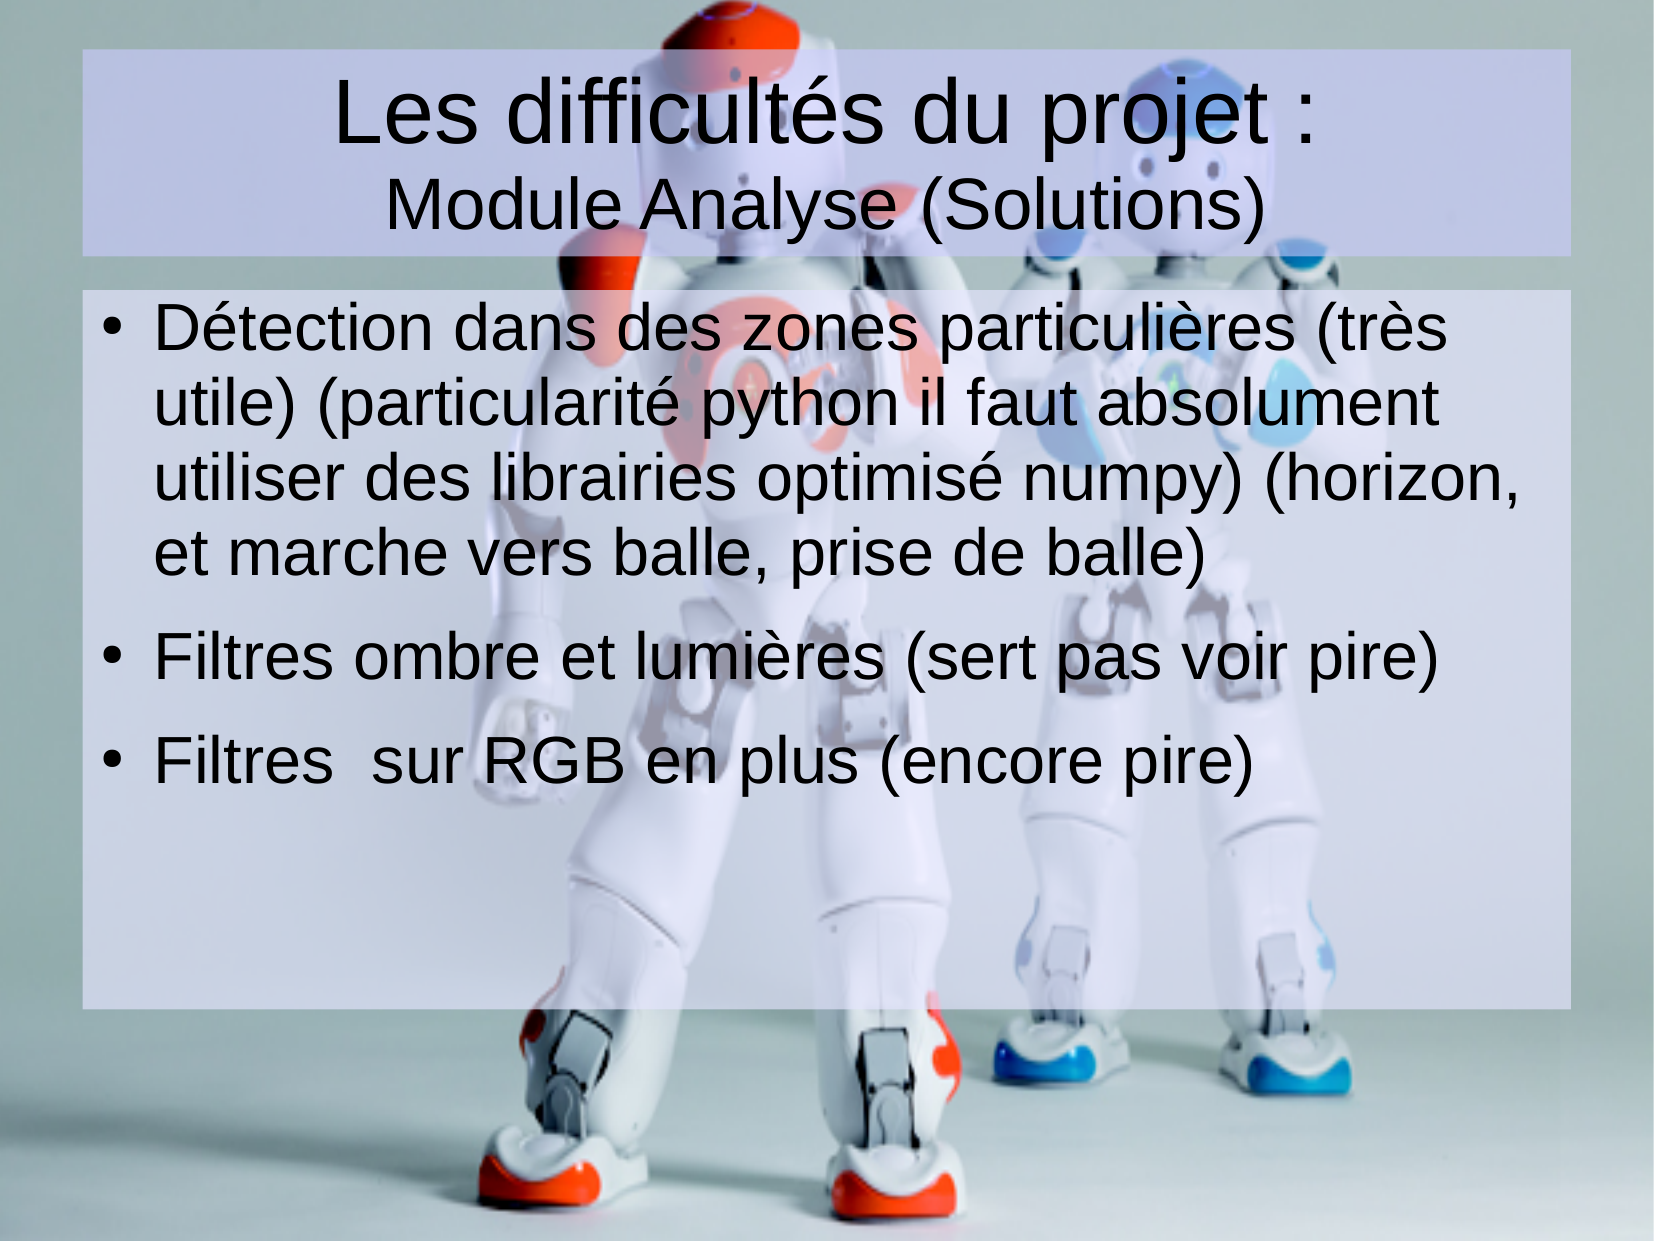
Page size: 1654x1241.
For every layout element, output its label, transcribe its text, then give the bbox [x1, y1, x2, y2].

list Détection dans des zones particulières (très utile) (particularité python il faut absolument utiliser des librairies optimisé numpy) (horizon, et marche vers balle, prise de balle) Filtres ombre et lumières (sert pas voir pire) Filtres sur RGB en plus (encore pire) [82, 290, 1571, 1010]
picture [0, 0, 1654, 1241]
title Les difficultés du projet : Module Analyse (Solutions) [82, 49, 1571, 257]
